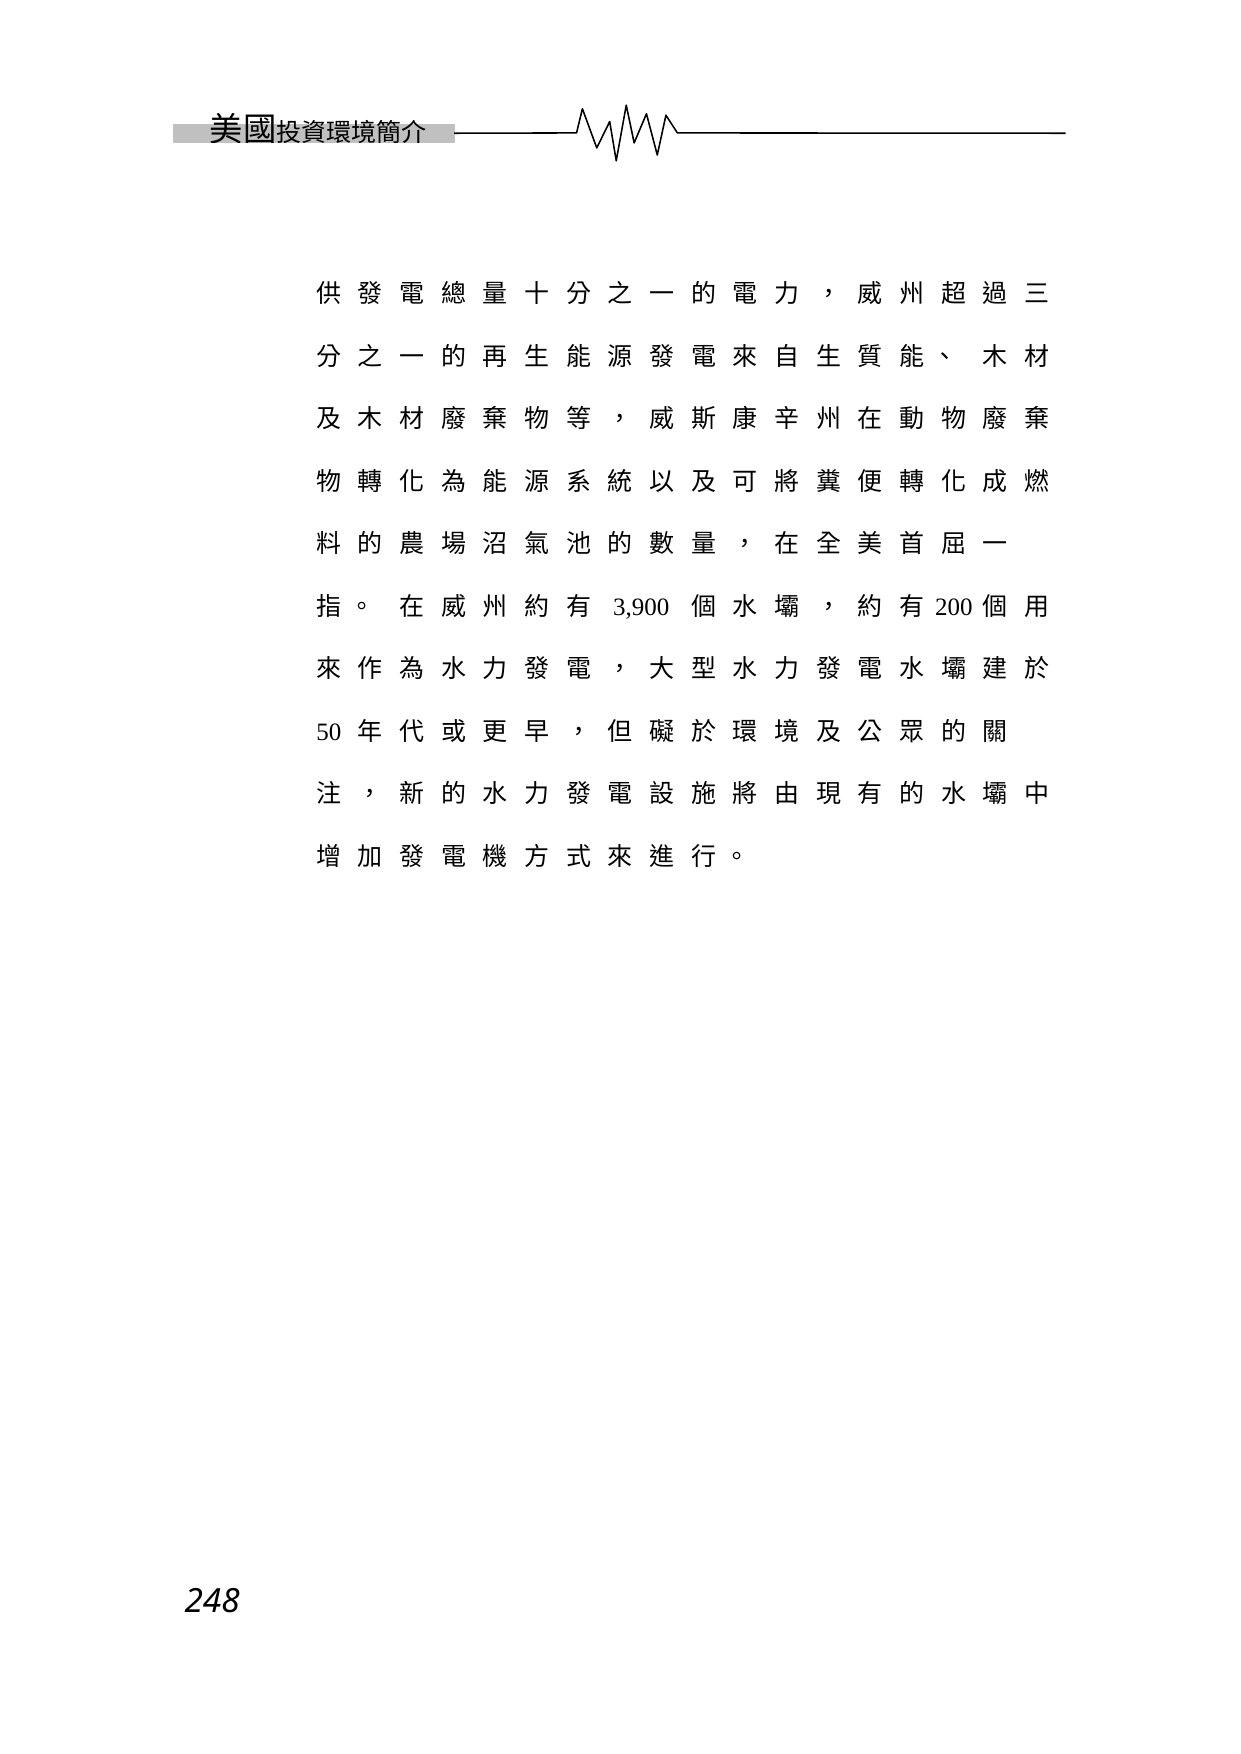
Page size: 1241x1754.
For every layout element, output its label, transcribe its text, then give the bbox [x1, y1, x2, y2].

text 供發電總量十分之一的電力，威州超過三分之一的再生能源發電來自生質能、木材及木材廢棄物等，威斯康辛州在動物廢棄物轉化為能源系統以及可將糞便轉化成燃料的農場沼氣池的數量，在全美首屈一指。在威州約有3,900個水壩，約有200個用來作為水力發電，大型水力發電水壩建於50年代或更早，但礙於環境及公眾的關注，新的水力發電設施將由現有的水壩中增加發電機方式來進行。 [207, 250, 1058, 875]
